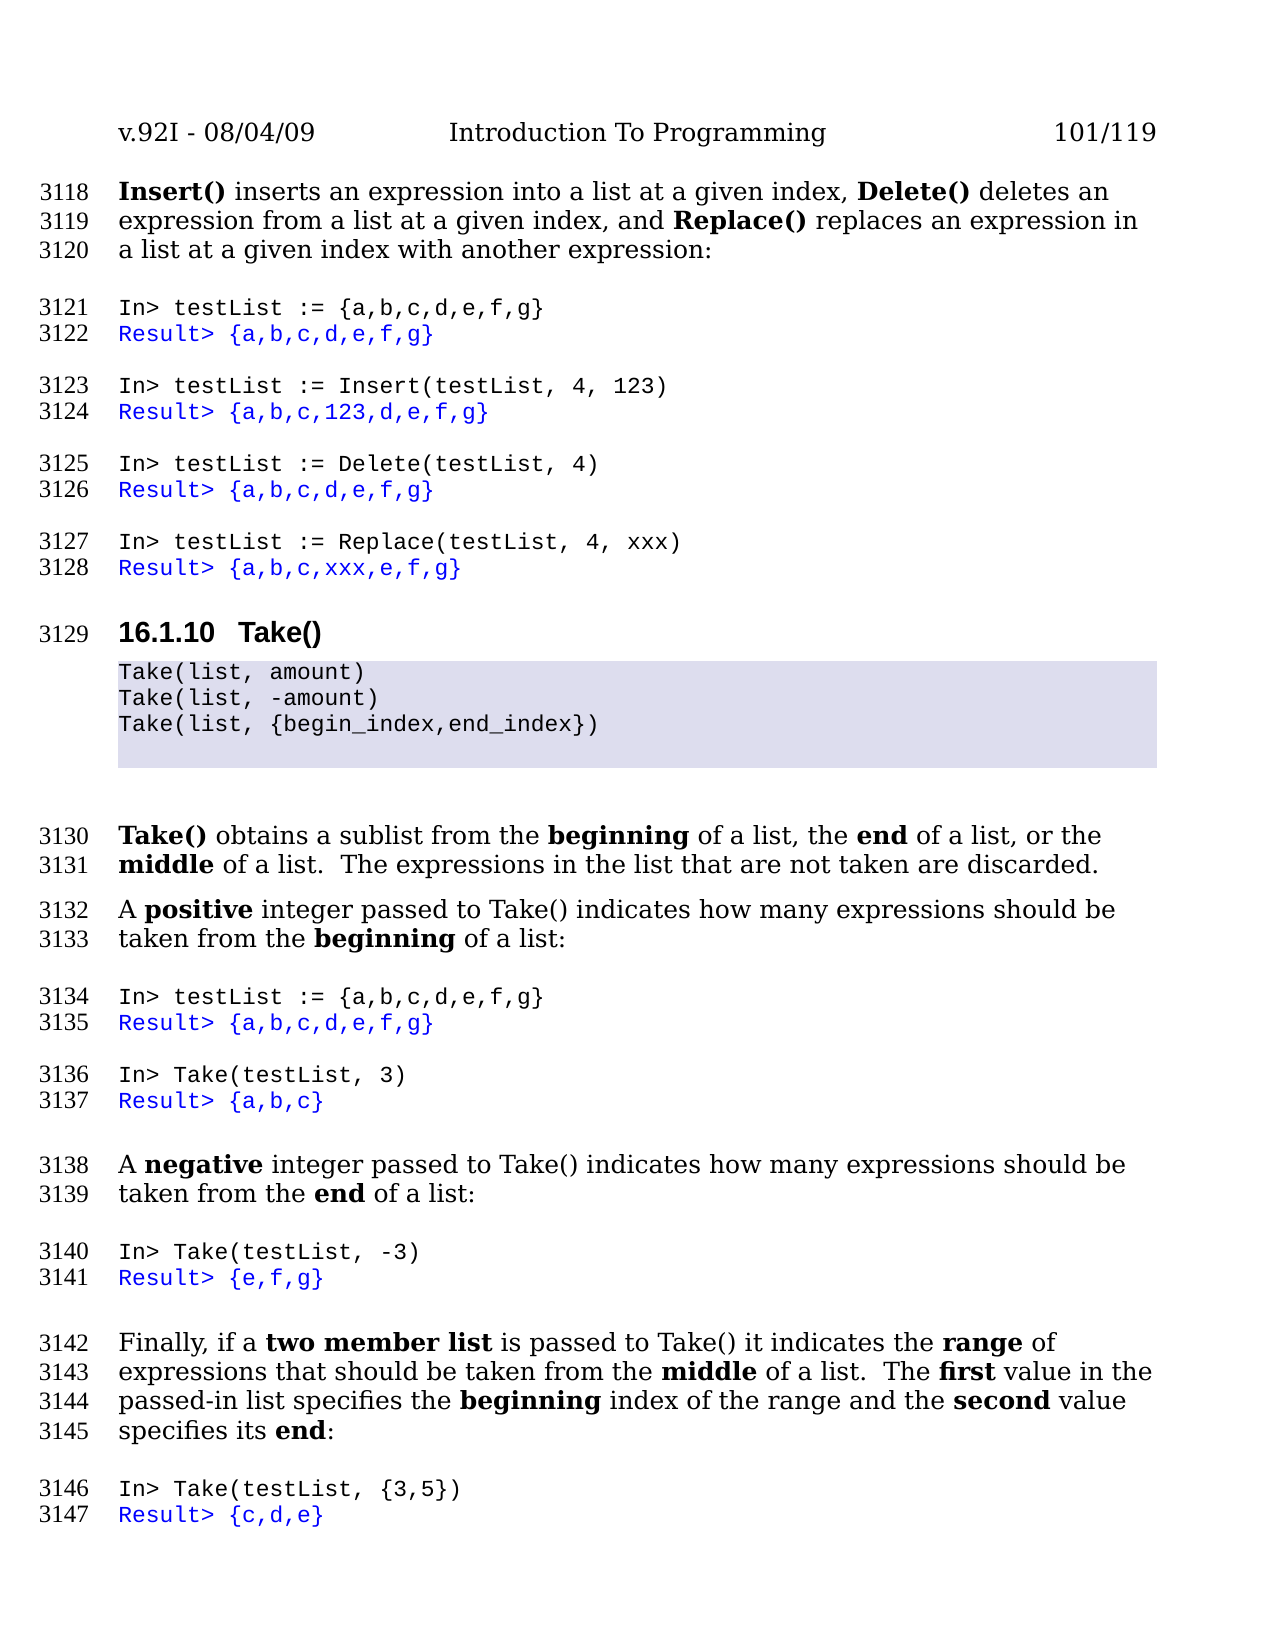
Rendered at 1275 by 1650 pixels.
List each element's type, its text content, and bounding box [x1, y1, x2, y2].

text Insert() inserts an expression into a list at a given index, Delete() deletes an expression from a list at a given index, and Replace() replaces an expression in a list at a given index with another expression: [118, 177, 1157, 265]
text Result> {e,f,g} [118, 1267, 1157, 1293]
text A negative integer passed to Take() indicates how many expressions should be taken from the end of a list: [118, 1150, 1157, 1209]
text In> testList := Replace(testList, 4, xxx) [118, 530, 1157, 556]
text Result> {a,b,c} [118, 1089, 1157, 1115]
text A positive integer passed to Take() indicates how many expressions should be taken from the beginning of a list: [118, 895, 1157, 953]
text In> Take(testList, 3) [118, 1063, 1157, 1089]
text In> testList := {a,b,c,d,e,f,g} [118, 985, 1157, 1011]
text Result> {a,b,c,d,e,f,g} [118, 1011, 1157, 1037]
text Result> {c,d,e} [118, 1503, 1157, 1529]
text In> testList := Delete(testList, 4) [118, 452, 1157, 478]
text Result> {a,b,c,d,e,f,g} [118, 478, 1157, 504]
text Finally, if a two member list is passed to Take() it indicates the range of expressions that should be taken from the middle of a list. The first value in the passed-in list specifies the beginning index of the range and the second value specifies its end: [118, 1327, 1157, 1445]
text In> Take(testList, -3) [118, 1241, 1157, 1267]
subtitle Take() [118, 615, 1157, 648]
text Result> {a,b,c,xxx,e,f,g} [118, 556, 1157, 582]
text In> testList := Insert(testList, 4, 123) [118, 374, 1157, 400]
table_header Take(list, amount) Take(list, -amount) Take(list, {begin_index,end_index}) [118, 661, 1157, 768]
text In> testList := {a,b,c,d,e,f,g} [118, 297, 1157, 323]
text Result> {a,b,c,123,d,e,f,g} [118, 400, 1157, 426]
text Result> {a,b,c,d,e,f,g} [118, 323, 1157, 348]
text Take() obtains a sublist from the beginning of a list, the end of a list, or the middle of a list. The expressions in the list that are not taken are discarded. [118, 821, 1157, 880]
text In> Take(testList, {3,5}) [118, 1477, 1157, 1503]
